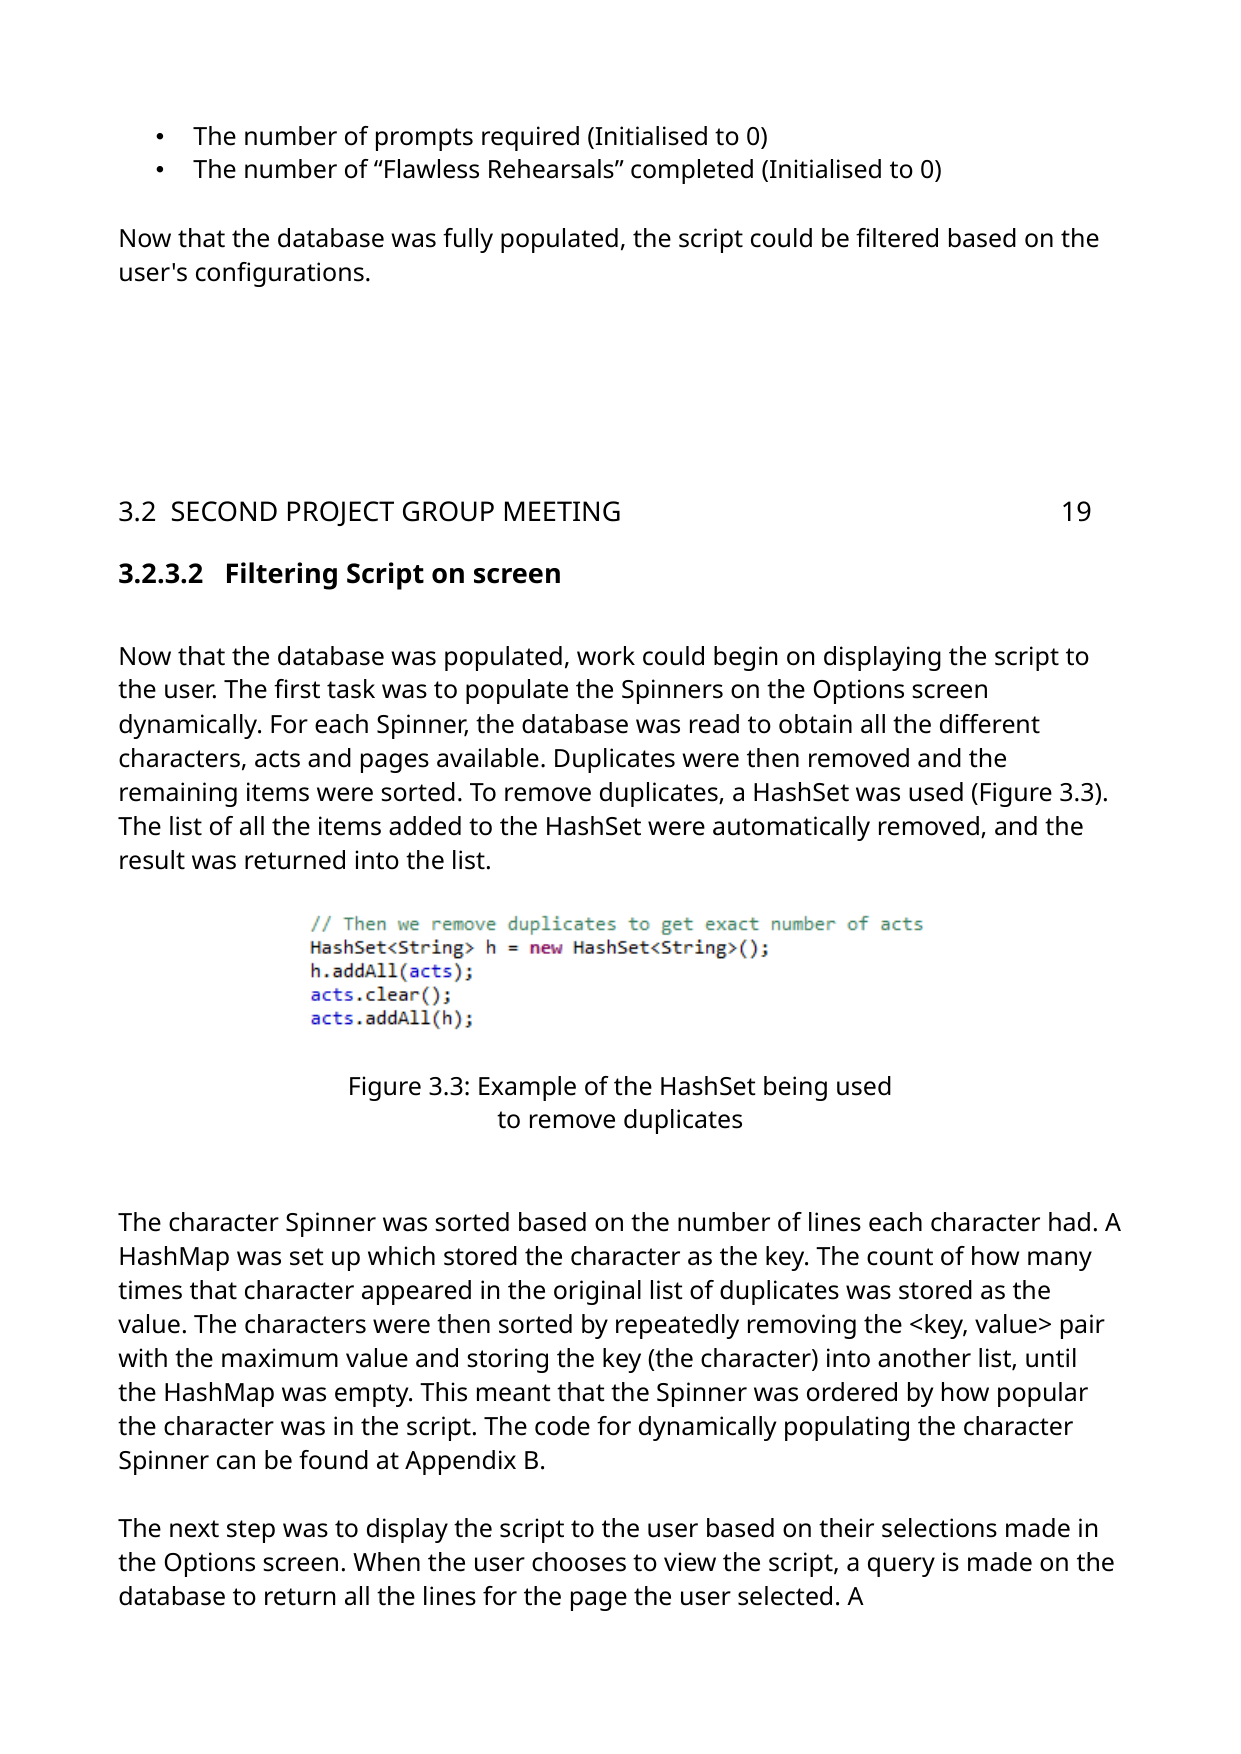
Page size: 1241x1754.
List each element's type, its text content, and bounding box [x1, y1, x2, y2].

text to remove duplicates [118, 1102, 1122, 1136]
list The number of prompts required (Initialised to 0) [156, 118, 1122, 152]
text The character Spinner was sorted based on the number of lines each character had. A HashMap was set up which stored the character as the key. The count of how many times that character appeared in the original list of duplicates was stored as the value. The characters were then sorted by repeatedly removing the <key, value> pair with the maximum value and storing the key (the character) into another list, until the HashMap was empty. This meant that the Spinner was ordered by how popular the character was in the script. The code for dynamically populating the character Spinner can be found at Appendix B. [118, 1204, 1122, 1477]
picture [309, 910, 932, 1034]
text Figure 3.3: Example of the HashSet being used [118, 1068, 1122, 1102]
text The next step was to display the script to the user based on their selections made in the Options screen. When the user chooses to view the script, a query is made on the database to return all the lines for the page the user selected. A [118, 1511, 1122, 1613]
list The number of “Flawless Rehearsals” completed (Initialised to 0) [156, 152, 1122, 186]
text 3.2 SECOND PROJECT GROUP MEETING 19 [118, 493, 1122, 530]
text Now that the database was populated, work could begin on displaying the script to the user. The first task was to populate the Spinners on the Options screen dynamically. For each Spinner, the database was read to obtain all the different characters, acts and pages available. Duplicates were then removed and the remaining items were sorted. To remove duplicates, a HashSet was used (Figure 3.3). The list of all the items added to the HashSet were automatically removed, and the result was returned into the list. [118, 638, 1122, 877]
text Now that the database was fully populated, the script could be filtered based on the user's configurations. [118, 220, 1122, 288]
subtitle 3.2.3.2 Filtering Script on screen [118, 555, 1122, 592]
